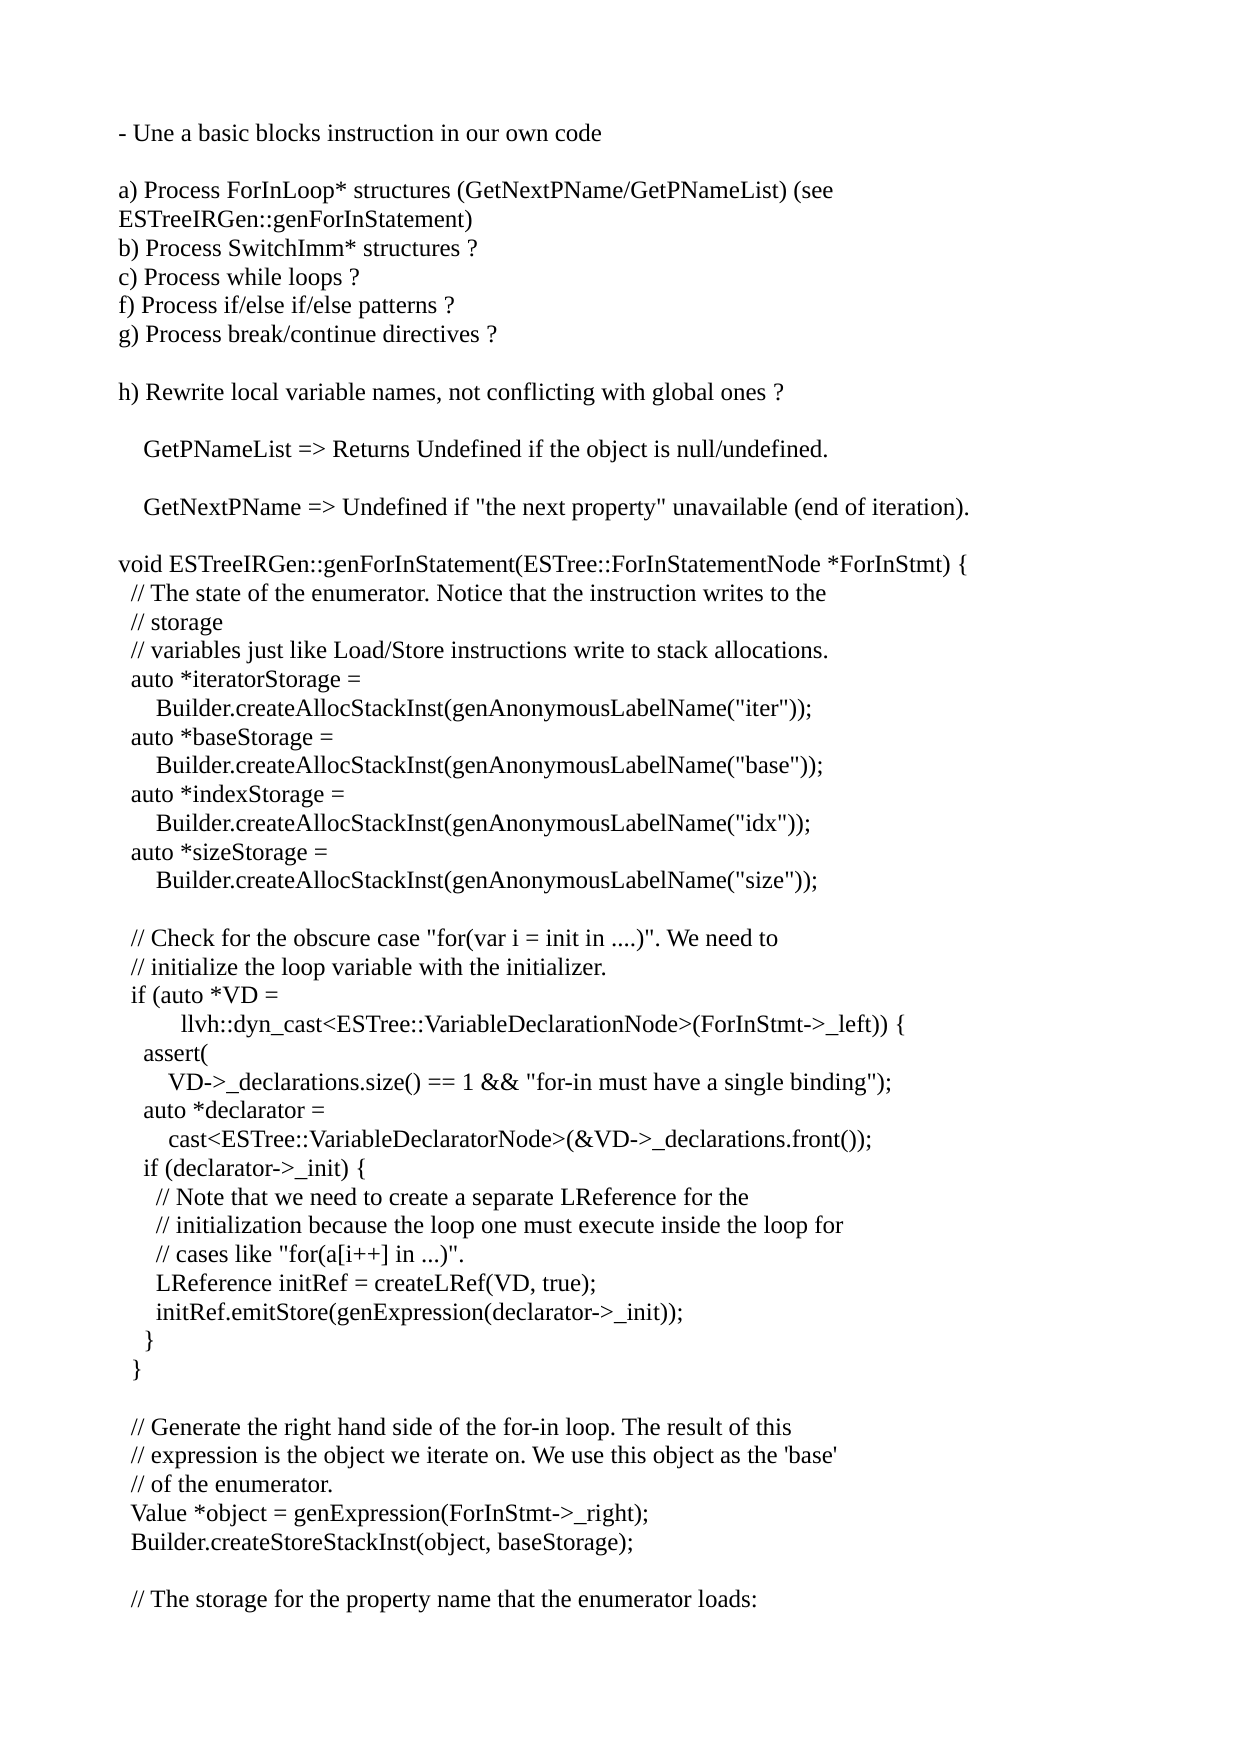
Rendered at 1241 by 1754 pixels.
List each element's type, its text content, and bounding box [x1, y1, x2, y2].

text LReference initRef = createLRef(VD, true); [118, 1268, 1122, 1297]
text // Check for the obscure case "for(var i = init in ....)". We need to [118, 923, 1122, 952]
text Builder.createAllocStackInst(genAnonymousLabelName("base")); [118, 751, 1122, 779]
text // Note that we need to create a separate LReference for the [118, 1182, 1122, 1211]
text // initialize the loop variable with the initializer. [118, 952, 1122, 981]
text Builder.createAllocStackInst(genAnonymousLabelName("iter")); [118, 693, 1122, 722]
text g) Process break/continue directives ? [118, 319, 1122, 348]
text - Une a basic blocks instruction in our own code [118, 118, 1122, 147]
text auto *sizeStorage = [118, 837, 1122, 866]
text Builder.createAllocStackInst(genAnonymousLabelName("size")); [118, 866, 1122, 894]
text Builder.createAllocStackInst(genAnonymousLabelName("idx")); [118, 808, 1122, 837]
text // storage [118, 607, 1122, 636]
text // Generate the right hand side of the for-in loop. The result of this [118, 1412, 1122, 1441]
text h) Rewrite local variable names, not conflicting with global ones ? [118, 377, 1122, 406]
text if (declarator->_init) { [118, 1153, 1122, 1182]
text cast<ESTree::VariableDeclaratorNode>(&VD->_declarations.front()); [118, 1124, 1122, 1153]
text VD->_declarations.size() == 1 && "for-in must have a single binding"); [118, 1067, 1122, 1096]
text initRef.emitStore(genExpression(declarator->_init)); [118, 1297, 1122, 1326]
text // expression is the object we iterate on. We use this object as the 'base' [118, 1441, 1122, 1469]
text if (auto *VD = [118, 981, 1122, 1009]
text a) Process ForInLoop* structures (GetNextPName/GetPNameList) (see ESTreeIRGen::genForInStatement) [118, 176, 1122, 233]
text assert( [118, 1038, 1122, 1067]
text b) Process SwitchImm* structures ? [118, 233, 1122, 262]
text GetPNameList => Returns Undefined if the object is null/undefined. [118, 434, 1122, 463]
text c) Process while loops ? [118, 262, 1122, 291]
text // of the enumerator. [118, 1469, 1122, 1498]
text void ESTreeIRGen::genForInStatement(ESTree::ForInStatementNode *ForInStmt) { [118, 549, 1122, 578]
text auto *indexStorage = [118, 779, 1122, 808]
text auto *declarator = [118, 1096, 1122, 1124]
text } [118, 1354, 1122, 1383]
text auto *baseStorage = [118, 722, 1122, 751]
text // initialization because the loop one must execute inside the loop for [118, 1211, 1122, 1239]
text auto *iteratorStorage = [118, 664, 1122, 693]
text Value *object = genExpression(ForInStmt->_right); [118, 1498, 1122, 1527]
text // The storage for the property name that the enumerator loads: [118, 1584, 1122, 1613]
text } [118, 1326, 1122, 1354]
text // variables just like Load/Store instructions write to stack allocations. [118, 636, 1122, 664]
text llvh::dyn_cast<ESTree::VariableDeclarationNode>(ForInStmt->_left)) { [118, 1009, 1122, 1038]
text Builder.createStoreStackInst(object, baseStorage); [118, 1527, 1122, 1556]
text f) Process if/else if/else patterns ? [118, 291, 1122, 319]
text // cases like "for(a[i++] in ...)". [118, 1239, 1122, 1268]
text GetNextPName => Undefined if "the next property" unavailable (end of iteration). [118, 492, 1122, 521]
text // The state of the enumerator. Notice that the instruction writes to the [118, 578, 1122, 607]
